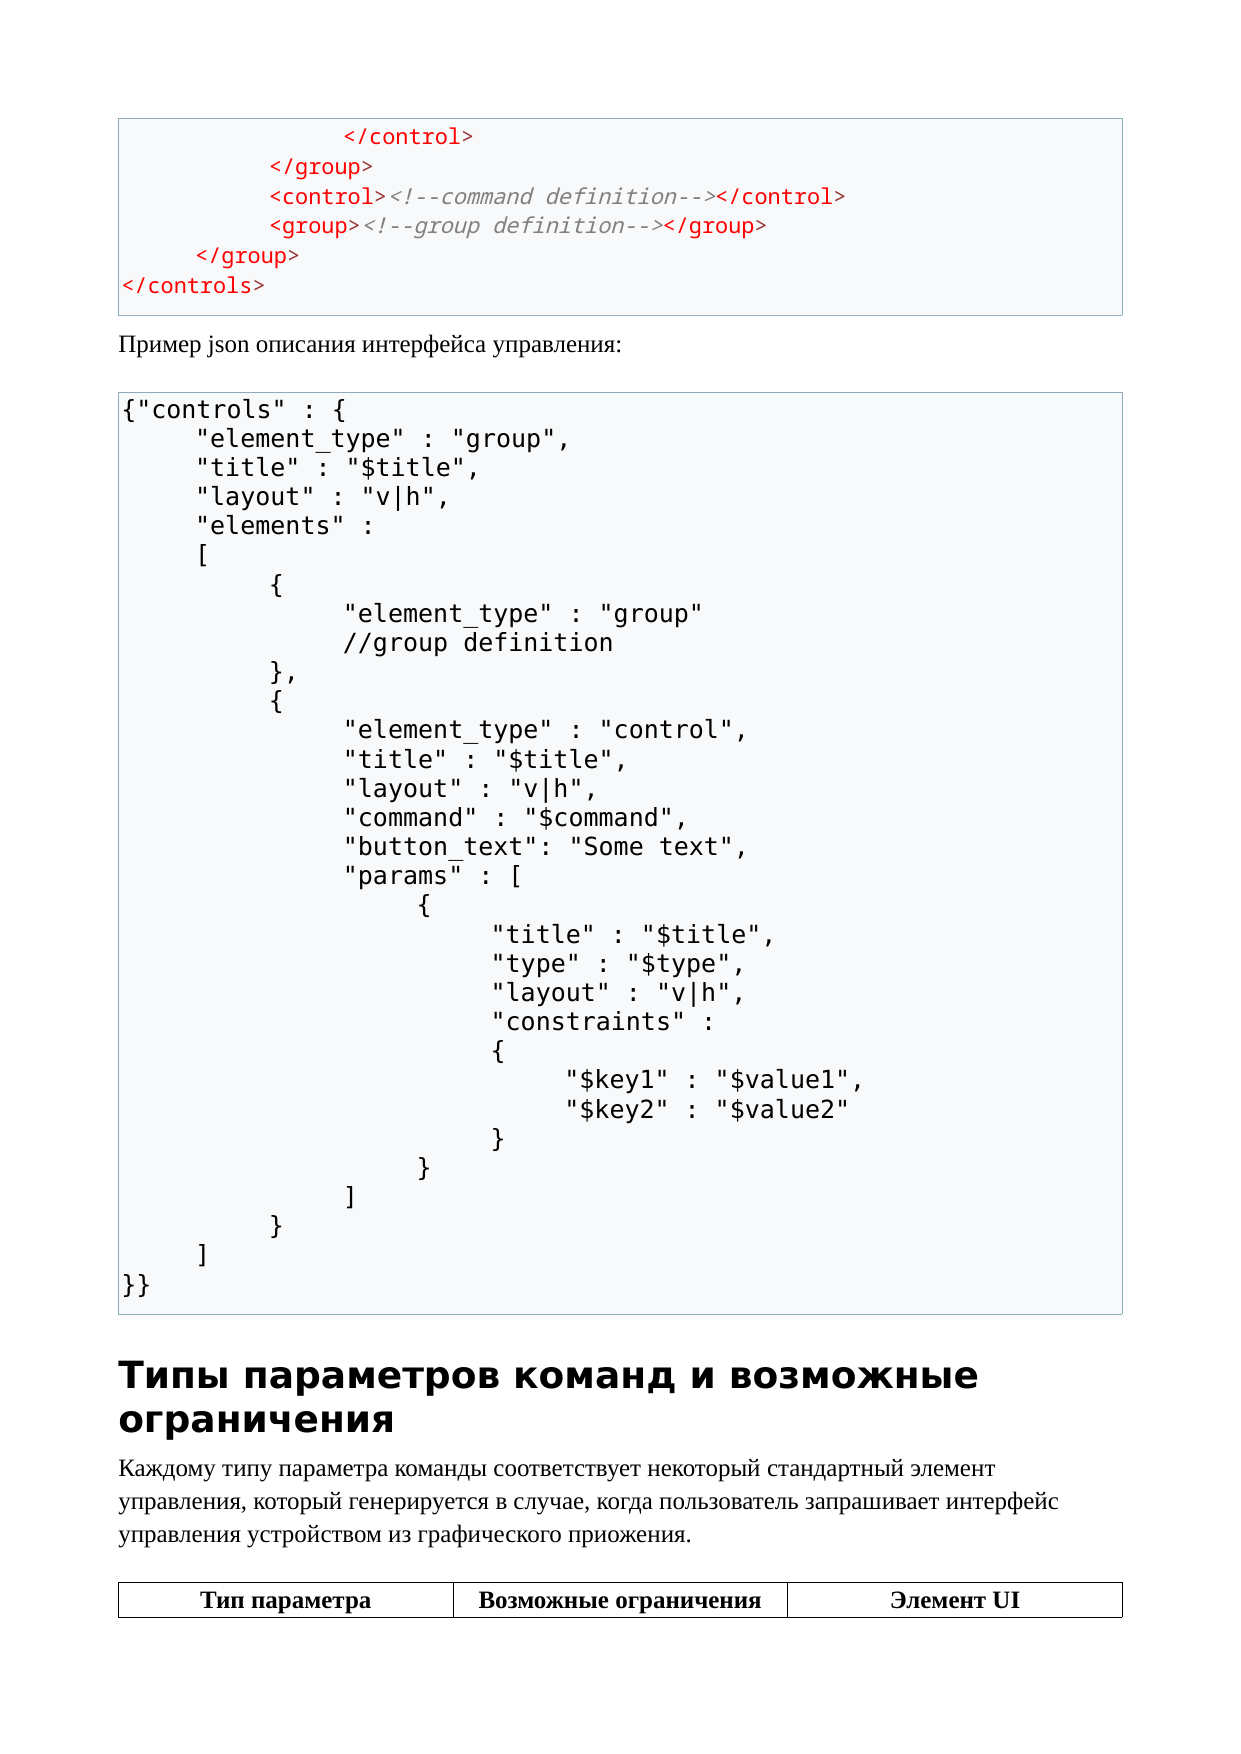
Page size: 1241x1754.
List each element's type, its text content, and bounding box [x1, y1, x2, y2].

table_header </control> </group> <control><!--command definition--></control> <group><!--group definition--></group> </group> </controls> [119, 119, 1122, 314]
text Пример json описания интерфейса управления: [118, 329, 1122, 358]
table_header Тип параметра [119, 1583, 453, 1617]
text Каждому типу параметра команды соответствует некоторый стандартный элемент управления, который генерируется в случае, когда пользователь запрашивает интерфейс управления устройством из графического приожения. [118, 1453, 1122, 1548]
table_header Элемент UI [788, 1583, 1122, 1617]
table_header {"controls" : { "element_type" : "group", "title" : "$title", "layout" : "v|h", "elements" : [ { "element_type" : "group" //group definition }, { "element_type" : "control", "title" : "$title", "layout" : "v|h", "command" : "$command", "button_text": "Some text", "params" : [ { "title" : "$title", "type" : "$type", "layout" : "v|h", "constraints" : { "$key1" : "$value1", "$key2" : "$value2" } } ] } ] }} [119, 393, 1122, 1314]
table_header Возможные ограничения [454, 1583, 787, 1617]
subtitle Типы параметров команд и возможные ограничения [118, 1354, 1122, 1441]
